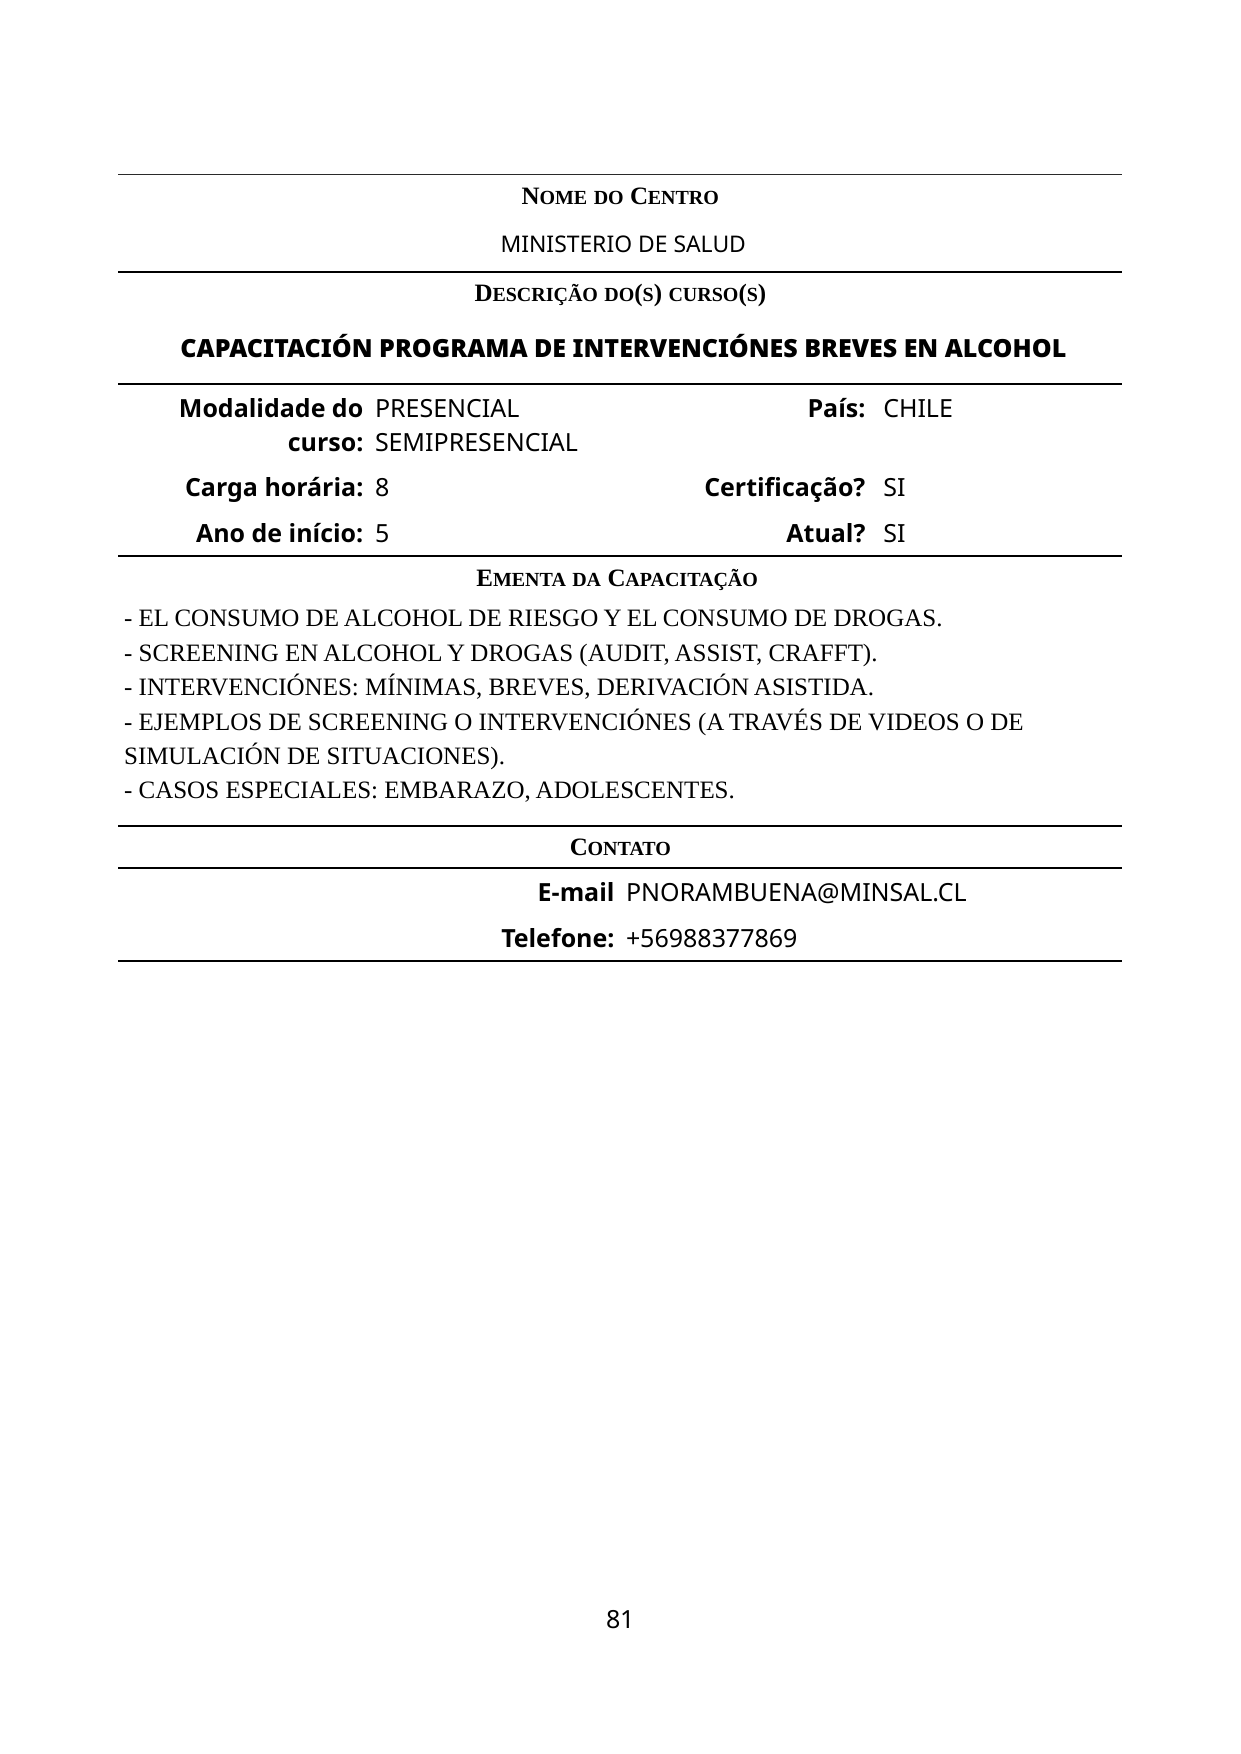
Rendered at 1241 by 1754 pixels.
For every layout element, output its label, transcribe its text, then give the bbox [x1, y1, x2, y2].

table_header Nome do Centro [118, 176, 1122, 216]
table_cell Descrição do(s) curso(s) [118, 273, 1122, 313]
table_cell SI [871, 464, 1122, 509]
table_cell CAPACITACIÓN PROGRAMA DE INTERVENCIÓNES BREVES EN ALCOHOL [118, 313, 1122, 382]
table_cell 8 [369, 464, 620, 509]
table_cell Carga horária: [118, 464, 369, 509]
table_cell PNORAMBUENA@MINSAL.CL [620, 869, 1122, 914]
table_cell Atual? [620, 510, 871, 555]
table_cell Modalidade do curso: [118, 385, 369, 464]
table_cell - EL CONSUMO DE ALCOHOL DE RIESGO Y EL CONSUMO DE DROGAS. - SCREENING EN ALCOHOL Y DROGAS (AUDIT, ASSIST, CRAFFT). - INTERVENCIÓNES: MÍNIMAS, BREVES, DERIVACIÓN ASISTIDA. - EJEMPLOS DE SCREENING O INTERVENCIÓNES (A TRAVÉS DE VIDEOS O DE SIMULACIÓN DE SITUACIONES). - CASOS ESPECIALES: EMBARAZO, ADOLESCENTES. [118, 598, 1122, 824]
table_cell PRESENCIAL SEMIPRESENCIAL [369, 385, 620, 464]
table_cell Ementa da Capacitação [118, 557, 1122, 597]
table_cell Telefone: [118, 915, 620, 960]
table_cell MINISTERIO DE SALUD [118, 216, 1122, 271]
table_cell Contato [118, 827, 1122, 867]
table_cell 5 [369, 510, 620, 555]
table_cell +56988377869 [620, 915, 1122, 960]
table_cell SI [871, 510, 1122, 555]
table_cell CHILE [871, 385, 1122, 464]
table_cell E-mail [118, 869, 620, 914]
table_cell País: [620, 385, 871, 464]
table_cell Certificação? [620, 464, 871, 509]
table_cell Ano de início: [118, 510, 369, 555]
